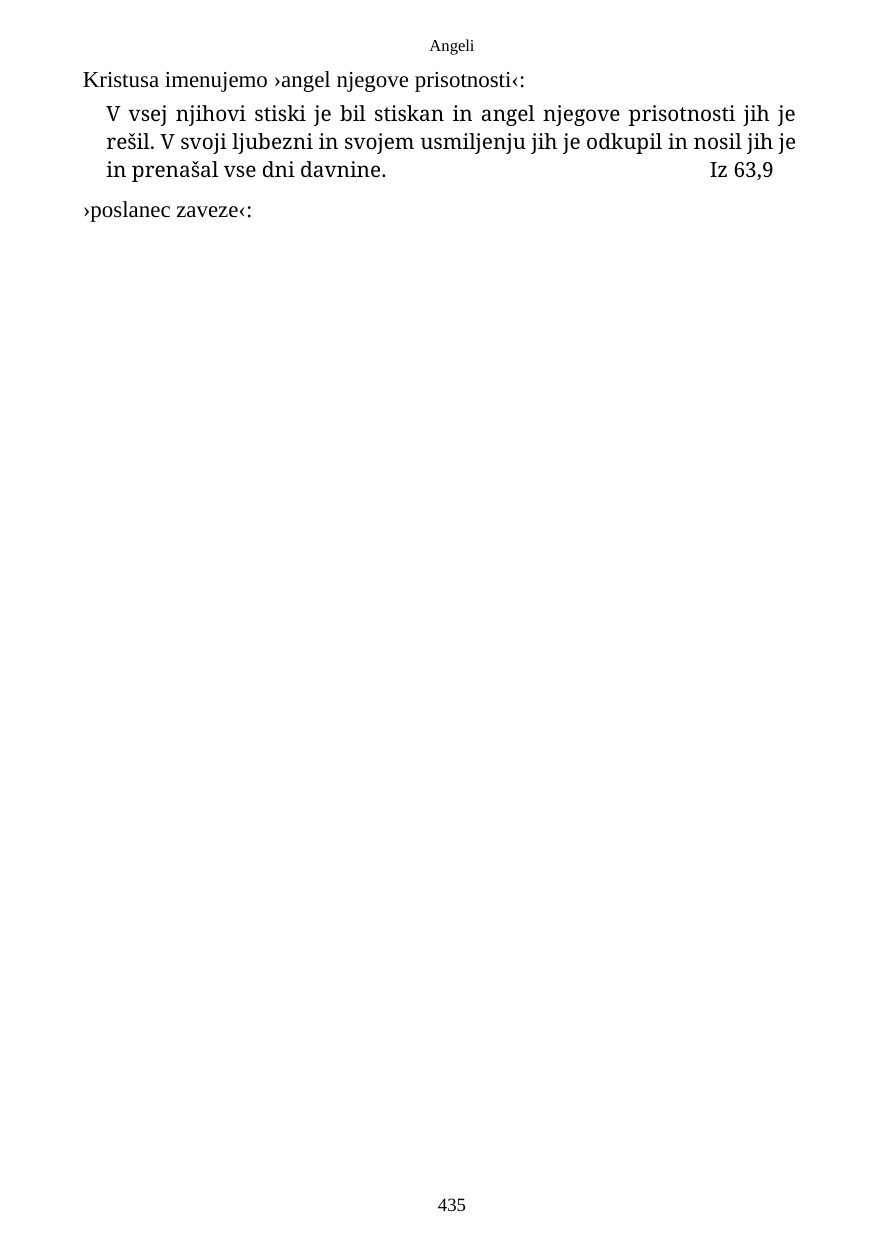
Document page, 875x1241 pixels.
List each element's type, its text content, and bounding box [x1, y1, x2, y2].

text V vsej njihovi stiski je bil stiskan in angel njegove prisotnosti jih je rešil. V svoji ljubezni in svojem usmiljenju jih je odkupil in nosil jih je in prenašal vse dni davnine. Iz 63,9 [106, 99, 797, 184]
text Kristusa imenujemo ›angel njegove prisotnosti‹: [65, 66, 839, 93]
text ›poslanec zaveze‹: [65, 196, 839, 222]
